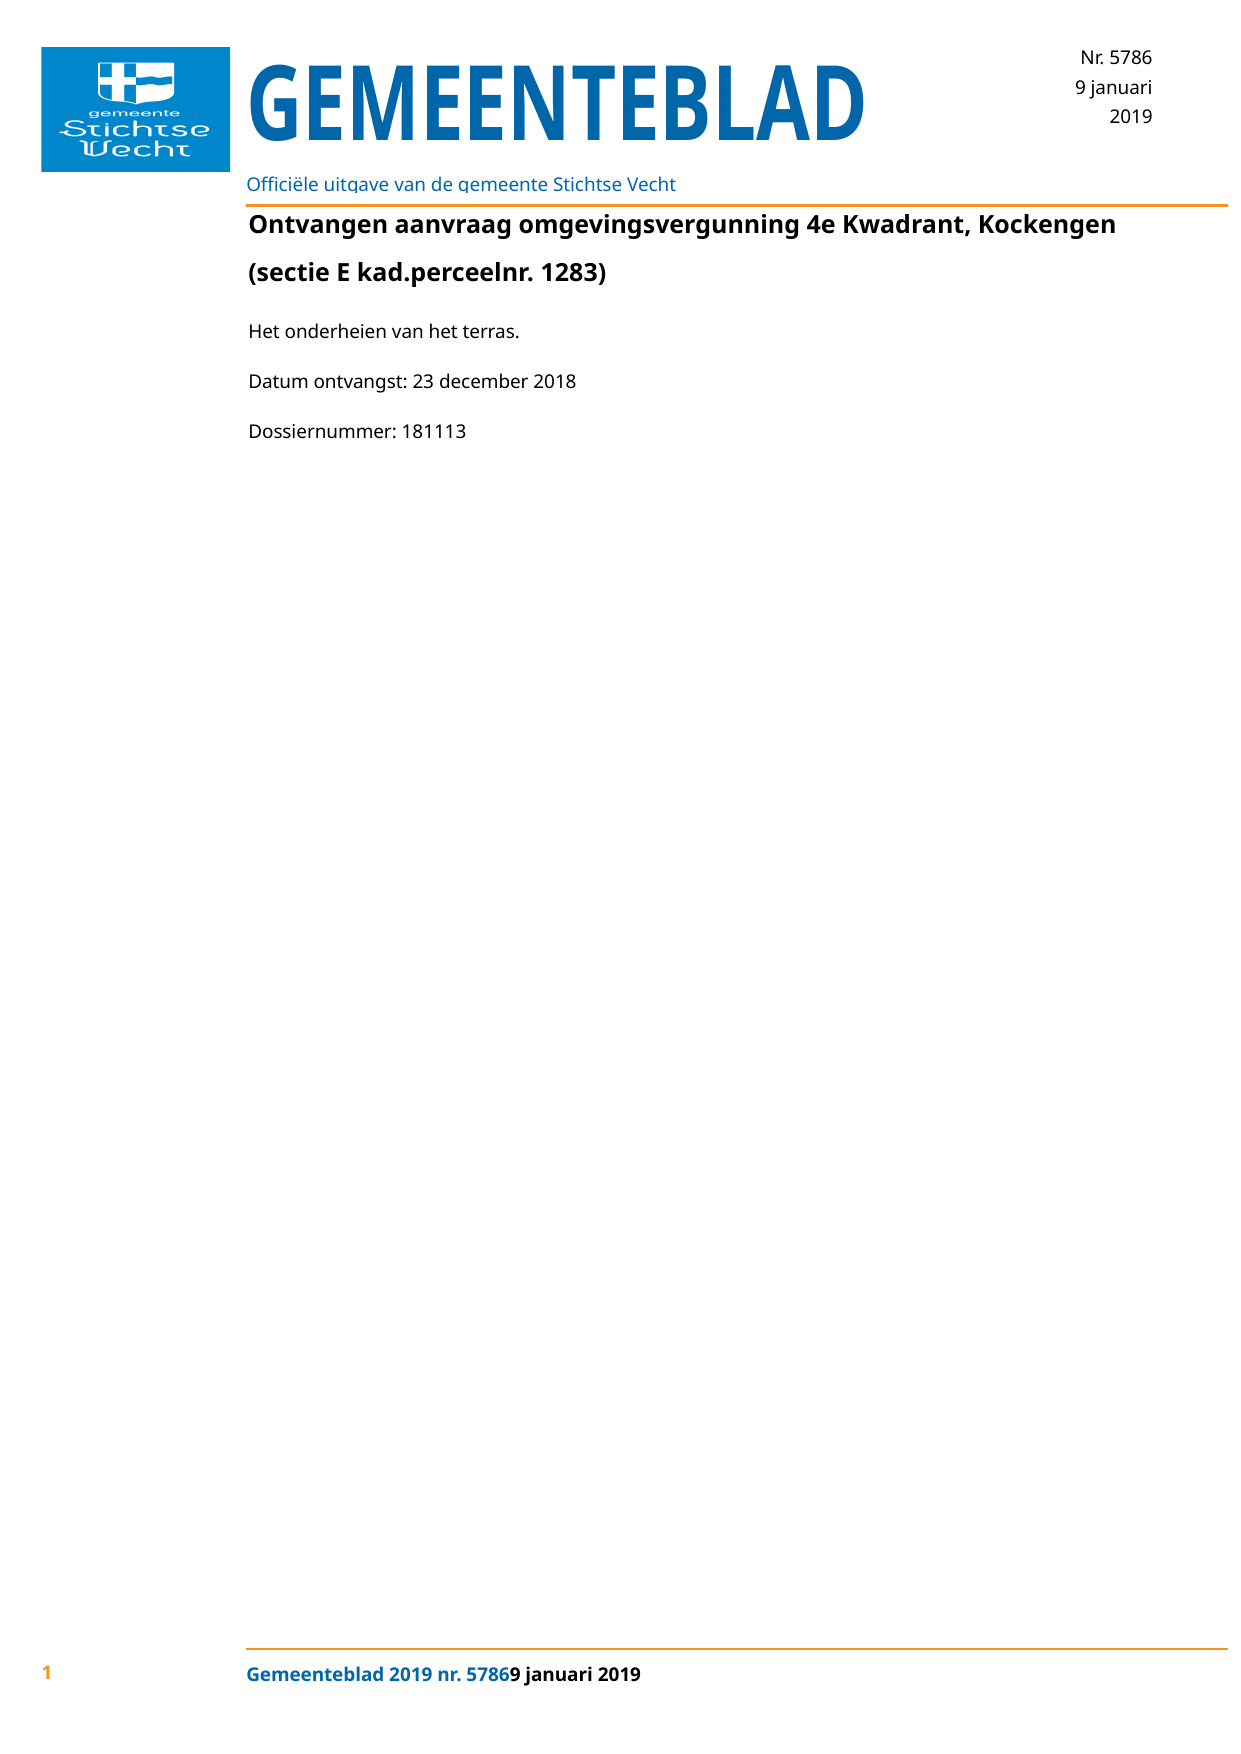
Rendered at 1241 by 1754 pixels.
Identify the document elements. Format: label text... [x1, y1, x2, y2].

text Het onderheien van het terras. [248, 318, 1152, 344]
picture [99, 63, 135, 101]
picture [137, 63, 174, 103]
text Datum ontvangst: 23 december 2018 [248, 368, 1152, 394]
text Ontvangen aanvraag omgevingsvergunning 4e Kwadrant, Kockengen (sectie E kad.perceelnr. 1283) [248, 207, 1152, 288]
text Dossiernummer: 181113 [248, 419, 1152, 444]
